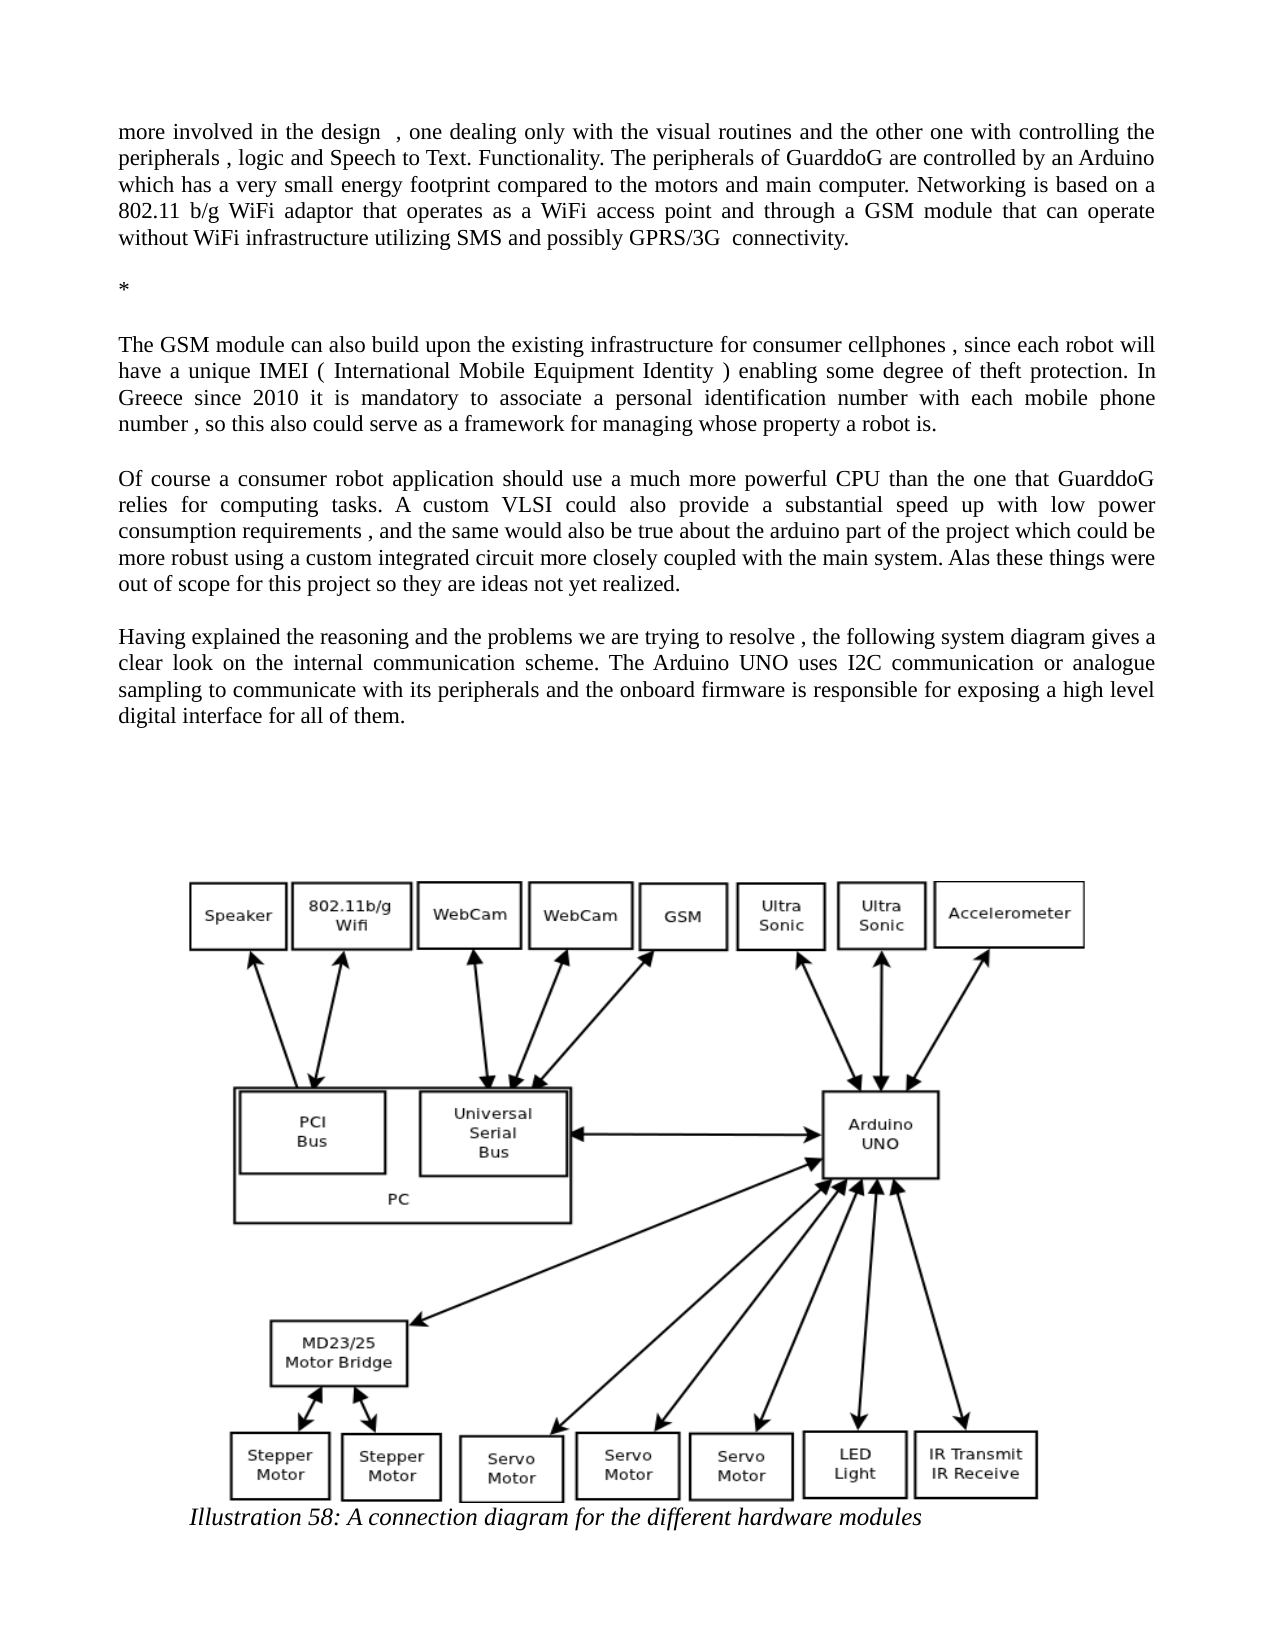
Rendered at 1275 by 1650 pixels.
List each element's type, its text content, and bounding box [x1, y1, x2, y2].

picture [189, 881, 1085, 1503]
text Having explained the reasoning and the problems we are trying to resolve , the following system diagram gives a clear look on the internal communication scheme. The Arduino UNO uses I2C communication or analogue sampling to communicate with its peripherals and the onboard firmware is responsible for exposing a high level digital interface for all of them. [118, 623, 1157, 728]
text * [118, 276, 1157, 303]
text more involved in the design , one dealing only with the visual routines and the other one with controlling the peripherals , logic and Speech to Text. Functionality. The peripherals of GuarddoG are controlled by an Arduino which has a very small energy footprint compared to the motors and main computer. Networking is based on a 802.11 b/g WiFi adaptor that operates as a WiFi access point and through a GSM module that can operate without WiFi infrastructure utilizing SMS and possibly GPRS/3G connectivity. [118, 118, 1157, 250]
text Of course a consumer robot application should use a much more powerful CPU than the one that GuarddoG relies for computing tasks. A custom VLSI could also provide a substantial speed up with low power consumption requirements , and the same would also be true about the arduino part of the project which could be more robust using a custom integrated circuit more closely coupled with the main system. Alas these things were out of scope for this project so they are ideas not yet realized. [118, 465, 1157, 597]
text Illustration 58: A connection diagram for the different hardware modules [189, 1503, 1084, 1531]
text The GSM module can also build upon the existing infrastructure for consumer cellphones , since each robot will have a unique IMEI ( International Mobile Equipment Identity ) enabling some degree of theft protection. In Greece since 2010 it is mandatory to associate a personal identification number with each mobile phone number , so this also could serve as a framework for managing whose property a robot is. [118, 331, 1157, 436]
